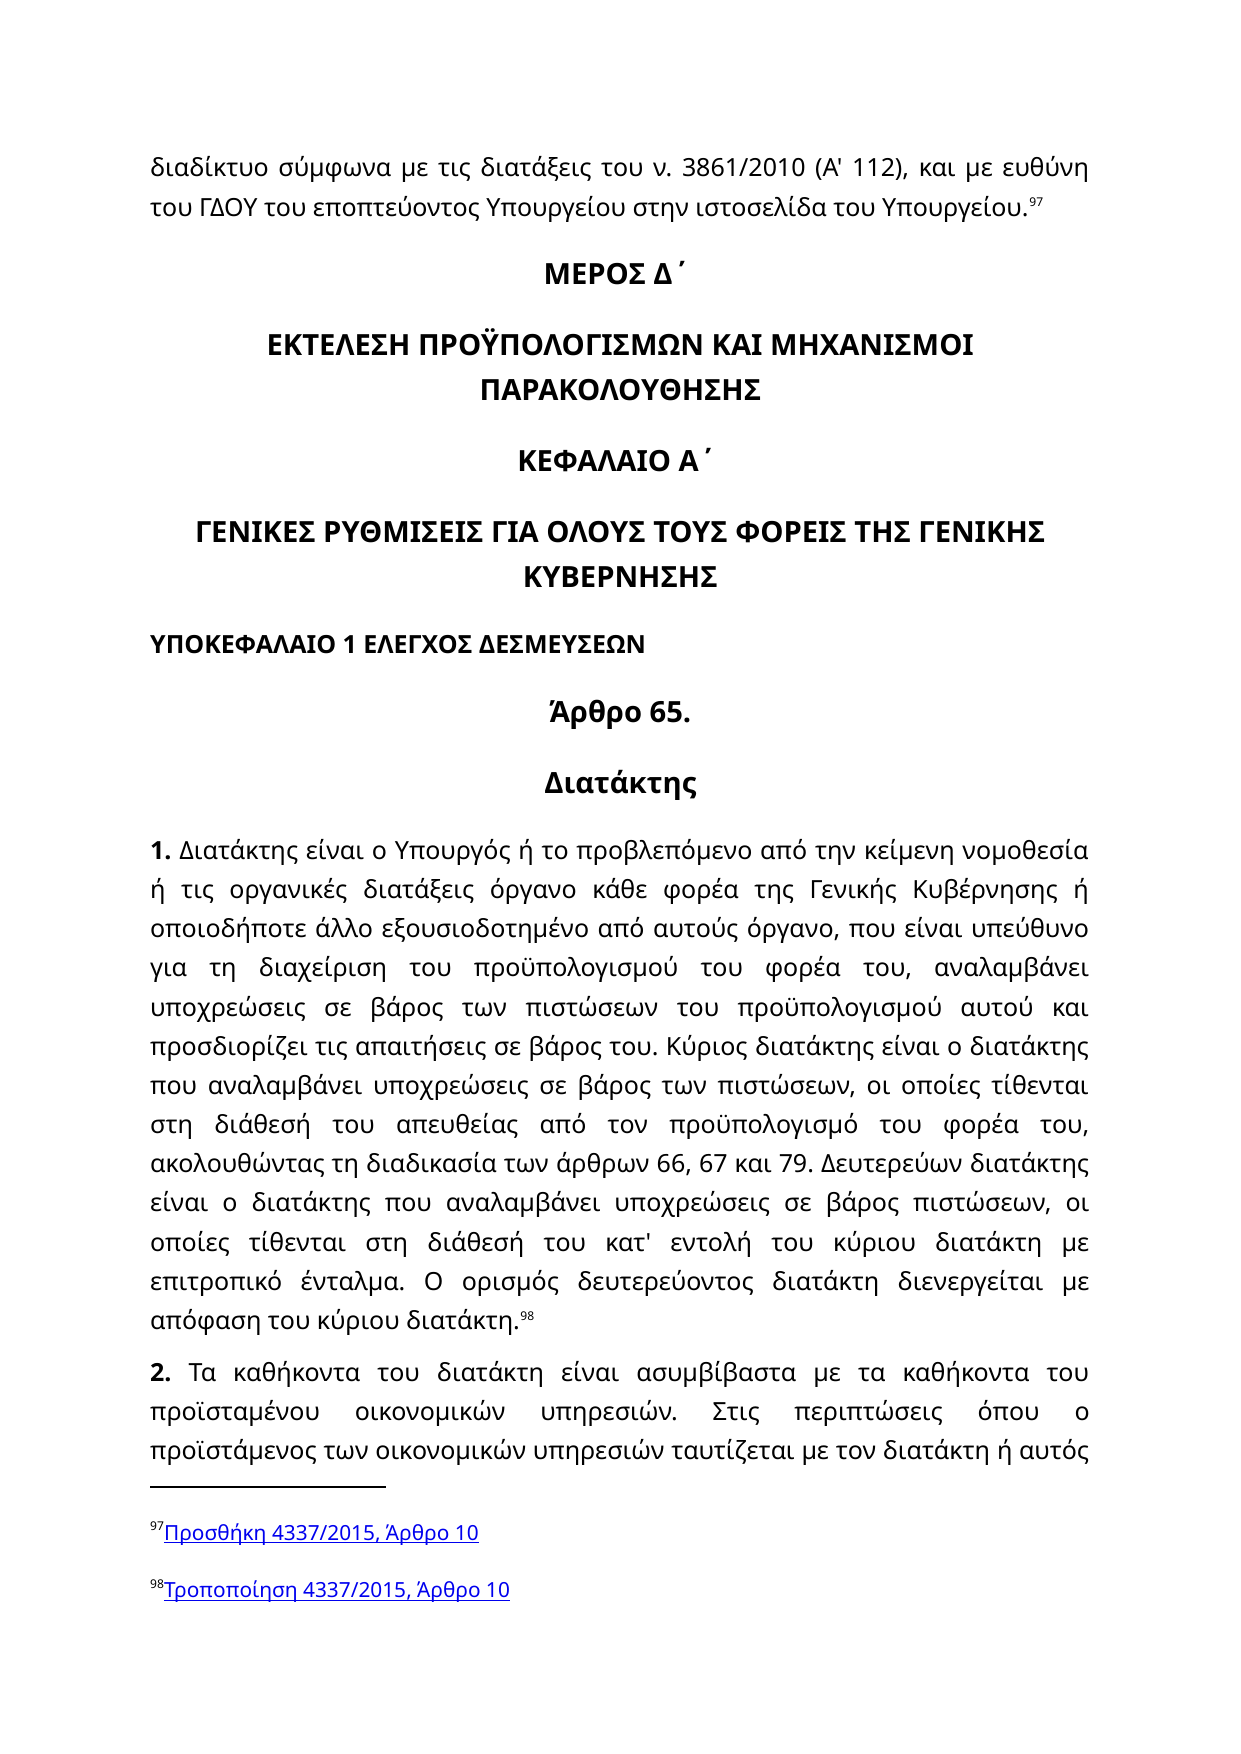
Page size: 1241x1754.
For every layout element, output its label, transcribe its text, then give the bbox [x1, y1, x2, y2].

text Τροποποίηση 4337/2015, Άρθρο 10 [150, 1576, 1090, 1604]
subtitle ΚΕΦΑΛΑΙΟ Α΄ [150, 440, 1090, 480]
text 1. Διατάκτης είναι ο Υπουργός ή το προβλεπόμενο από την κείμενη νομοθεσία ή τις οργανικές διατάξεις όργανο κάθε φορέα της Γενικής Κυβέρνησης ή οποιοδήποτε άλλο εξουσιοδοτημένο από αυτούς όργανο, που είναι υπεύθυνο για τη διαχείριση του προϋπολογισμού του φορέα του, αναλαμβάνει υποχρεώσεις σε βάρος των πιστώσεων του προϋπολογισμού αυτού και προσδιορίζει τις απαιτήσεις σε βάρος του. Κύριος διατάκτης είναι ο διατάκτης που αναλαμβάνει υποχρεώσεις σε βάρος των πιστώσεων, οι οποίες τίθενται στη διάθεσή του απευθείας από τον προϋπολογισμό του φορέα του, ακολουθώντας τη διαδικασία των άρθρων 66, 67 και 79. Δευτερεύων διατάκτης είναι ο διατάκτης που αναλαμβάνει υποχρεώσεις σε βάρος πιστώσεων, οι οποίες τίθενται στη διάθεσή του κατ' εντολή του κύριου διατάκτη με επιτροπικό ένταλμα. Ο ορισμός δευτερεύοντος διατάκτη διενεργείται με απόφαση του κύριου διατάκτη. [150, 832, 1090, 1337]
subtitle ΕΚΤΕΛΕΣΗ ΠΡΟΫΠΟΛΟΓΙΣΜΩΝ ΚΑΙ ΜΗΧΑΝΙΣΜΟΙ ΠΑΡΑΚΟΛΟΥΘΗΣΗΣ [150, 324, 1090, 409]
subtitle ΓΕΝΙΚΕΣ ΡΥΘΜΙΣΕΙΣ ΓΙΑ ΟΛΟΥΣ ΤΟΥΣ ΦΟΡΕΙΣ ΤΗΣ ΓΕΝΙΚΗΣ ΚΥΒΕΡΝΗΣΗΣ [150, 511, 1090, 596]
subtitle Άρθρο 65. [150, 691, 1090, 731]
subtitle Διατάκτης [150, 762, 1090, 802]
text ΥΠΟΚΕΦΑΛΑΙΟ 1 ΕΛΕΓΧΟΣ ΔΕΣΜΕΥΣΕΩΝ [150, 627, 1090, 661]
text 2. Τα καθήκοντα του διατάκτη είναι ασυμβίβαστα με τα καθήκοντα του προϊσταμένου οικονομικών υπηρεσιών. Στις περιπτώσεις όπου ο προϊστάμενος των οικονομικών υπηρεσιών ταυτίζεται με τον διατάκτη ή αυτός [150, 1354, 1090, 1467]
text διαδίκτυο σύμφωνα με τις διατάξεις του ν. 3861/2010 (Α' 112), και με ευθύνη του ΓΔΟΥ του εποπτεύοντος Υπουργείου στην ιστοσελίδα του Υπουργείου. [150, 150, 1090, 223]
text Προσθήκη 4337/2015, Άρθρο 10 [150, 1518, 1090, 1546]
subtitle ΜΕΡΟΣ Δ΄ [150, 253, 1090, 293]
